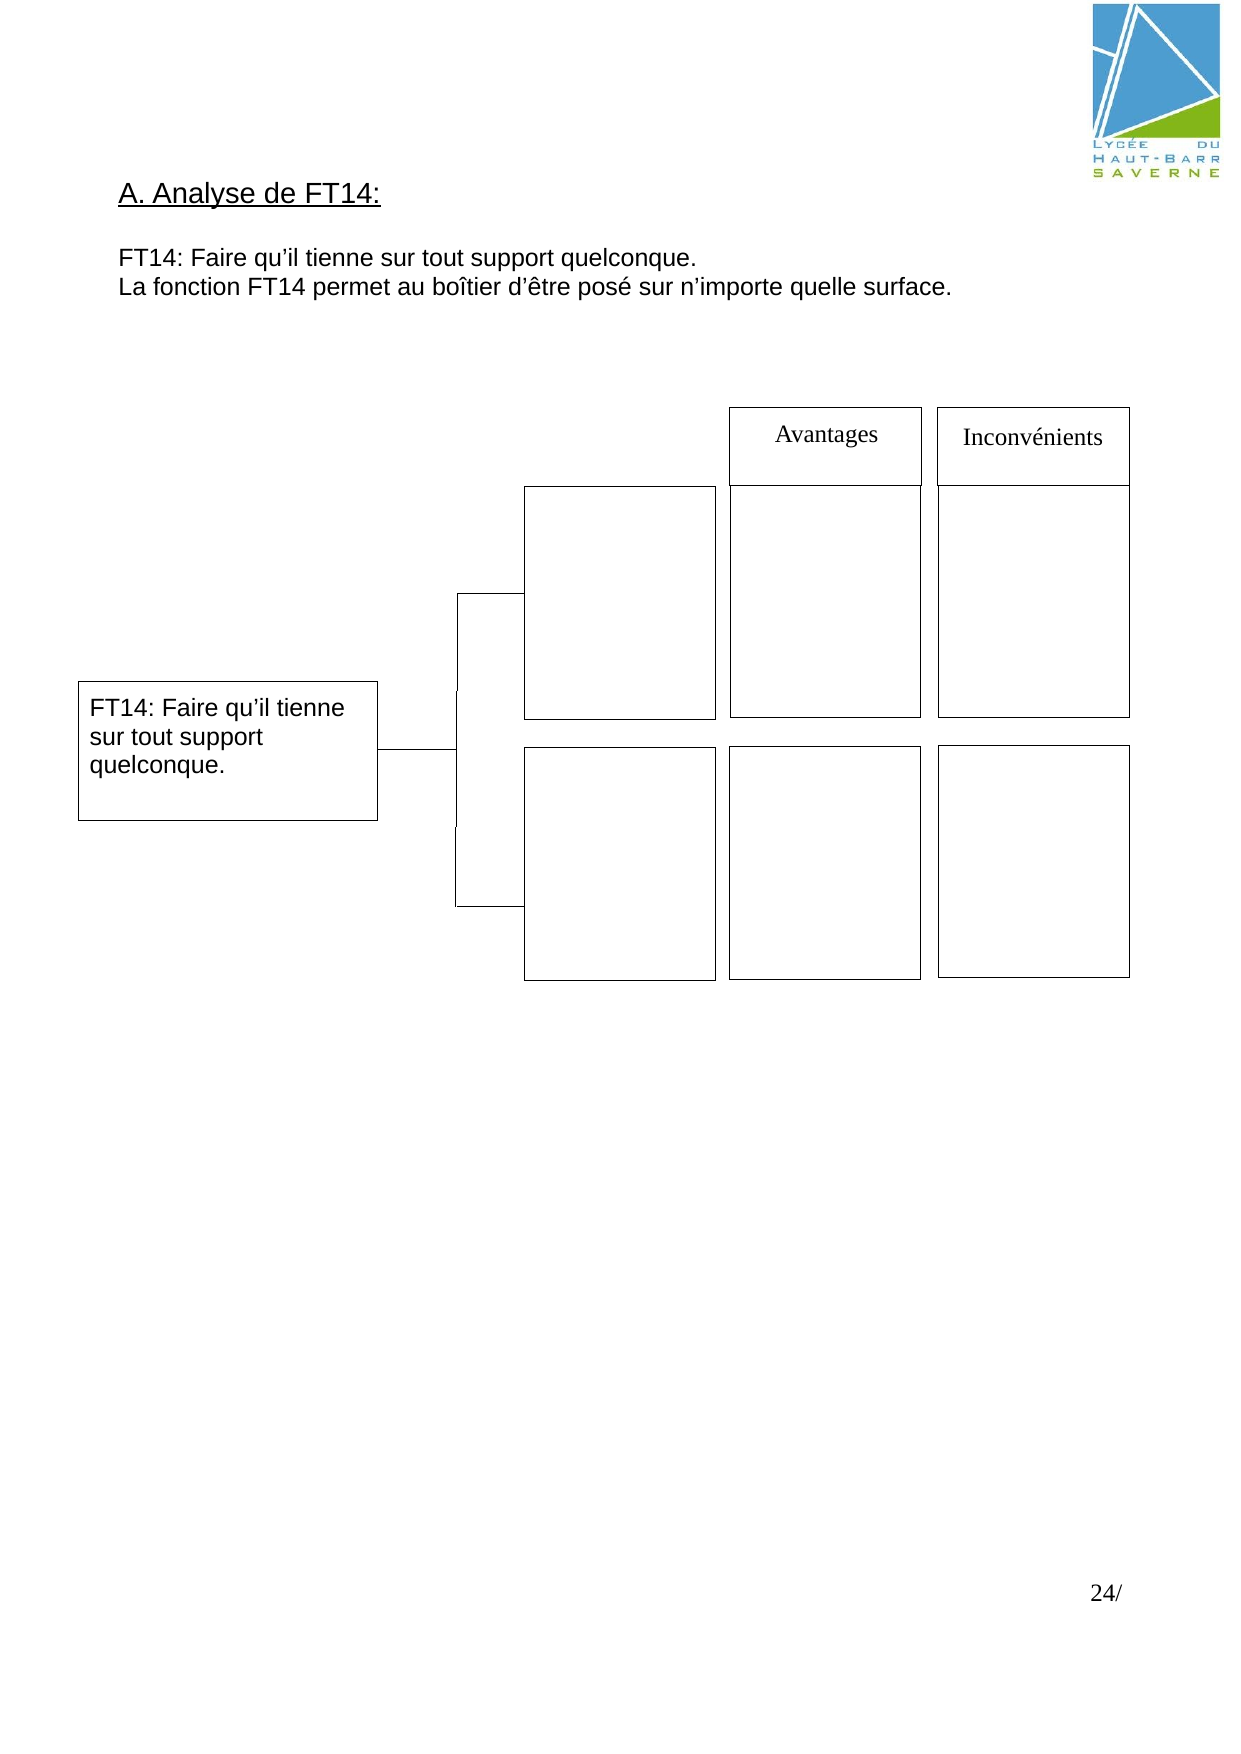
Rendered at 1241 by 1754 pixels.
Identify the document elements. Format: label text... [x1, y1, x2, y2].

picture [1087, 0, 1224, 185]
text FT14: Faire qu’il tienne sur tout support quelconque. [118, 243, 1122, 272]
text La fonction FT14 permet au boîtier d’être posé sur n’importe quelle surface. [118, 272, 1122, 301]
text A. Analyse de FT14: [118, 176, 1122, 210]
